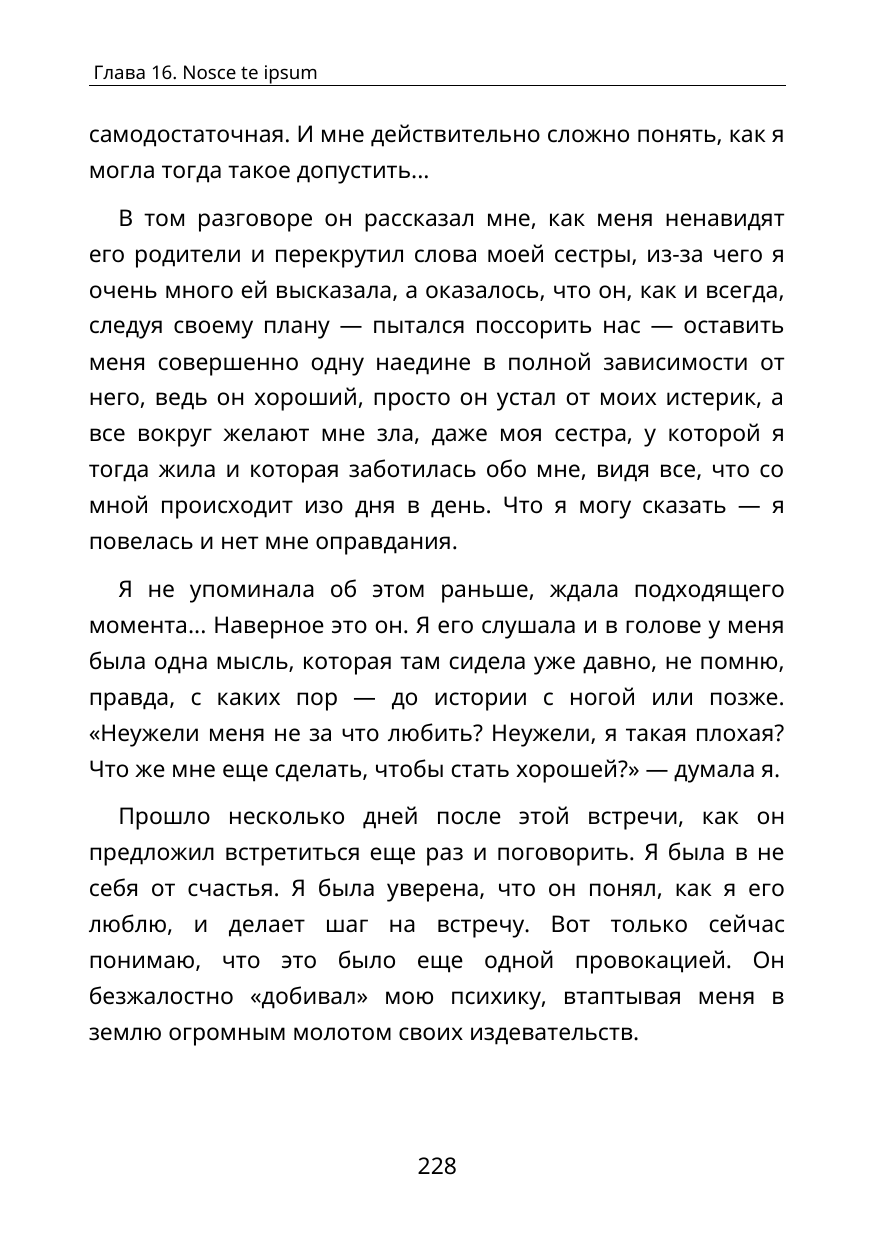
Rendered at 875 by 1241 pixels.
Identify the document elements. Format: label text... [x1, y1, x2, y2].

text Я не упоминала об этом раньше, ждала подходящего момента... Наверное это он. Я его слушала и в голове у меня была одна мысль, которая там сидела уже давно, не помню, правда, с каких пор — до истории с ногой или позже. «Неужели меня не за что любить? Неужели, я такая плохая? Что же мне еще сделать, чтобы стать хорошей?» — думала я. [88, 573, 786, 784]
text самодостаточная. И мне действительно сложно понять, как я могла тогда такое допустить... [88, 118, 786, 185]
text Прошло несколько дней после этой встречи, как он предложил встретиться еще раз и поговорить. Я была в не себя от счастья. Я была уверена, что он понял, как я его люблю, и делает шаг на встречу. Вот только сейчас понимаю, что это было еще одной провокацией. Он безжалостно «добивал» мою психику, втаптывая меня в землю огромным молотом своих издевательств. [88, 800, 786, 1047]
text В том разговоре он рассказал мне, как меня ненавидят его родители и перекрутил слова моей сестры, из-за чего я очень много ей высказала, а оказалось, что он, как и всегда, следуя своему плану — пытался поссорить нас — оставить меня совершенно одну наедине в полной зависимости от него, ведь он хороший, просто он устал от моих истерик, а все вокруг желают мне зла, даже моя сестра, у которой я тогда жила и которая заботилась обо мне, видя все, что со мной происходит изо дня в день. Что я могу сказать — я повелась и нет мне оправдания. [88, 202, 786, 556]
